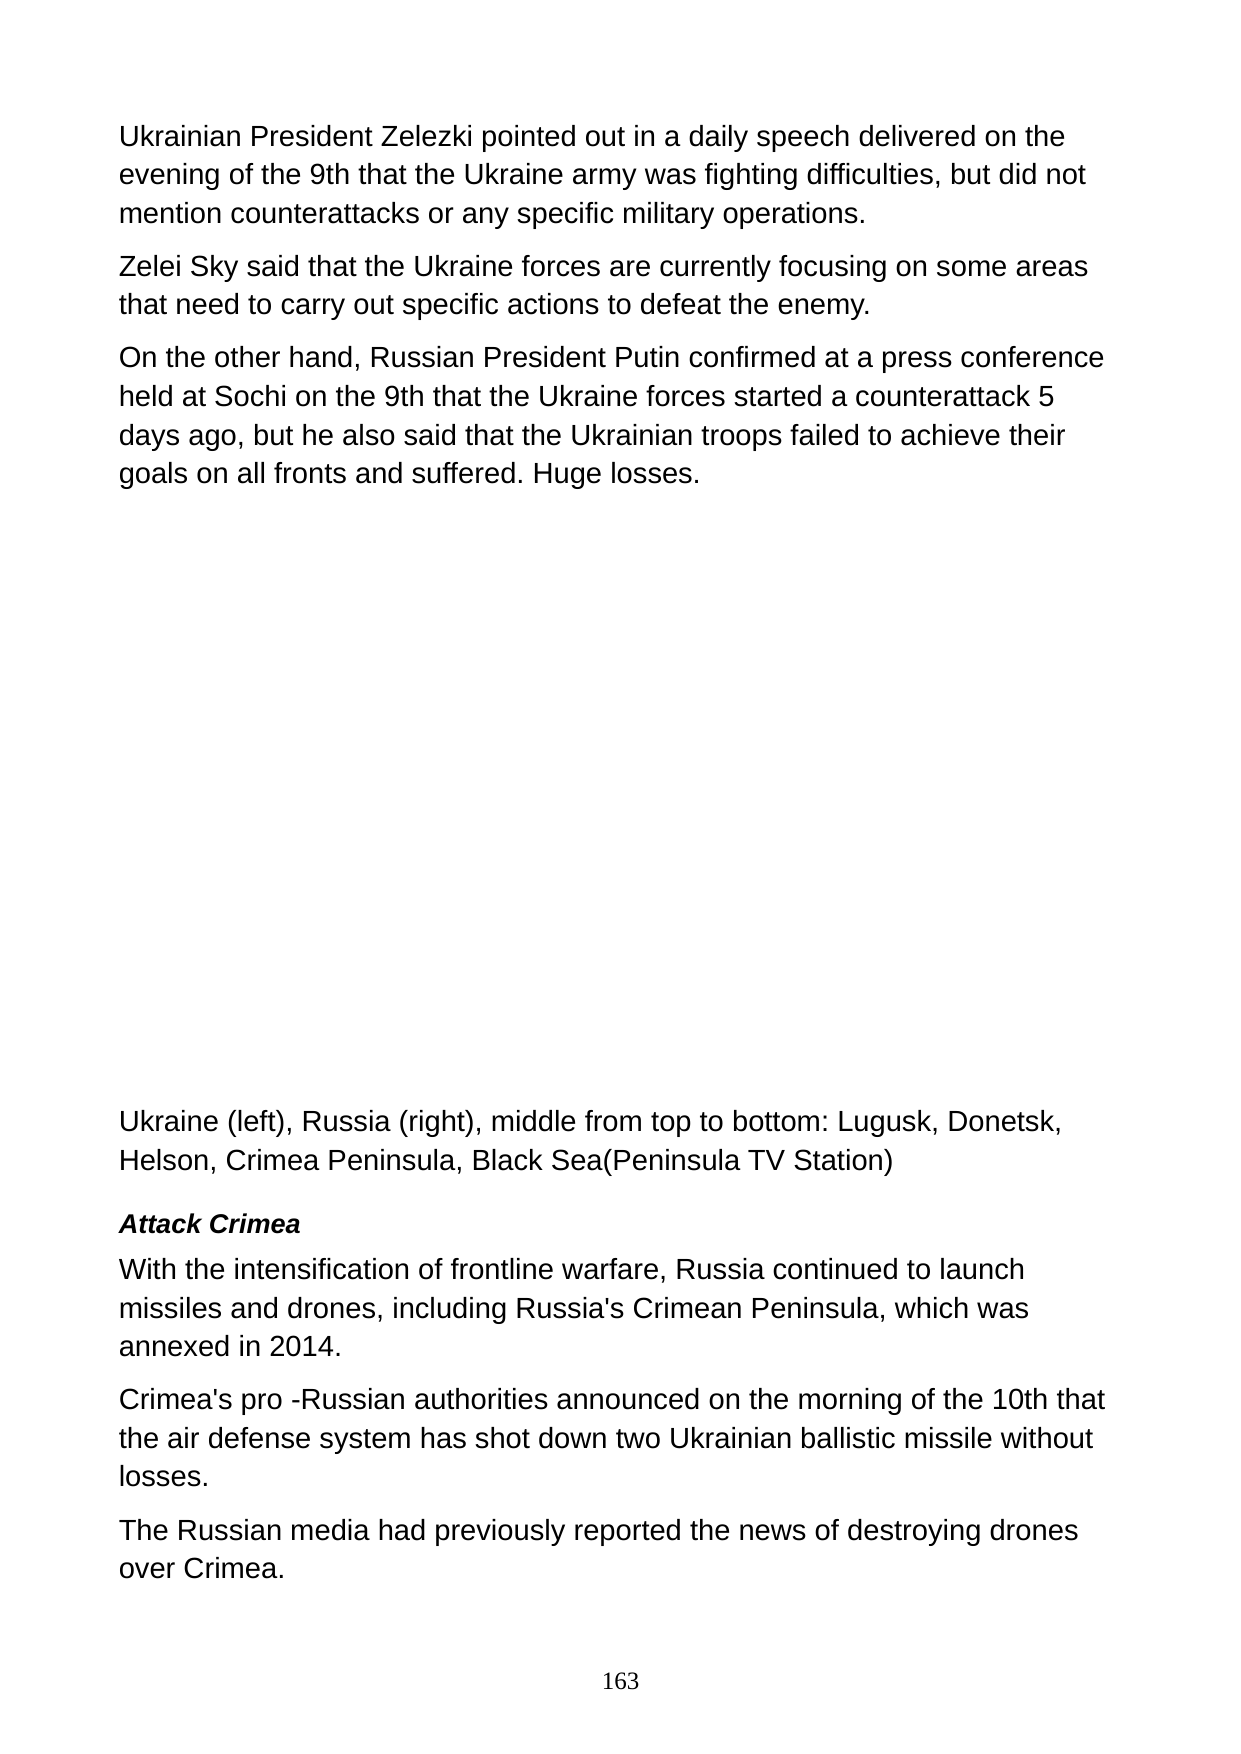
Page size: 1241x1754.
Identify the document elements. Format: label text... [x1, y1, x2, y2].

text Crimea's pro -Russian authorities announced on the morning of the 10th that the air defense system has shot down two Ukrainian ballistic missile without losses. [118, 1382, 1122, 1493]
text Zelei Sky said that the Ukraine forces are currently focusing on some areas that need to carry out specific actions to defeat the enemy. [118, 249, 1122, 321]
text The Russian media had previously reported the news of destroying drones over Crimea. [118, 1513, 1122, 1585]
text With the intensification of frontline warfare, Russia continued to launch missiles and drones, including Russia's Crimean Peninsula, which was annexed in 2014. [118, 1252, 1122, 1363]
subtitle Attack Crimea [118, 1208, 1122, 1240]
text Ukrainian President Zelezki pointed out in a daily speech delivered on the evening of the 9th that the Ukraine army was fighting difficulties, but did not mention counterattacks or any specific military operations. [118, 118, 1122, 229]
text On the other hand, Russian President Putin confirmed at a press conference held at Sochi on the 9th that the Ukraine forces started a counterattack 5 days ago, but he also said that the Ukrainian troops failed to achieve their goals on all fronts and suffered. Huge losses. [118, 340, 1122, 489]
text Ukraine (left), Russia (right), middle from top to bottom: Lugusk, Donetsk, Helson, Crimea Peninsula, Black Sea(Peninsula TV Station) [118, 509, 1122, 1176]
